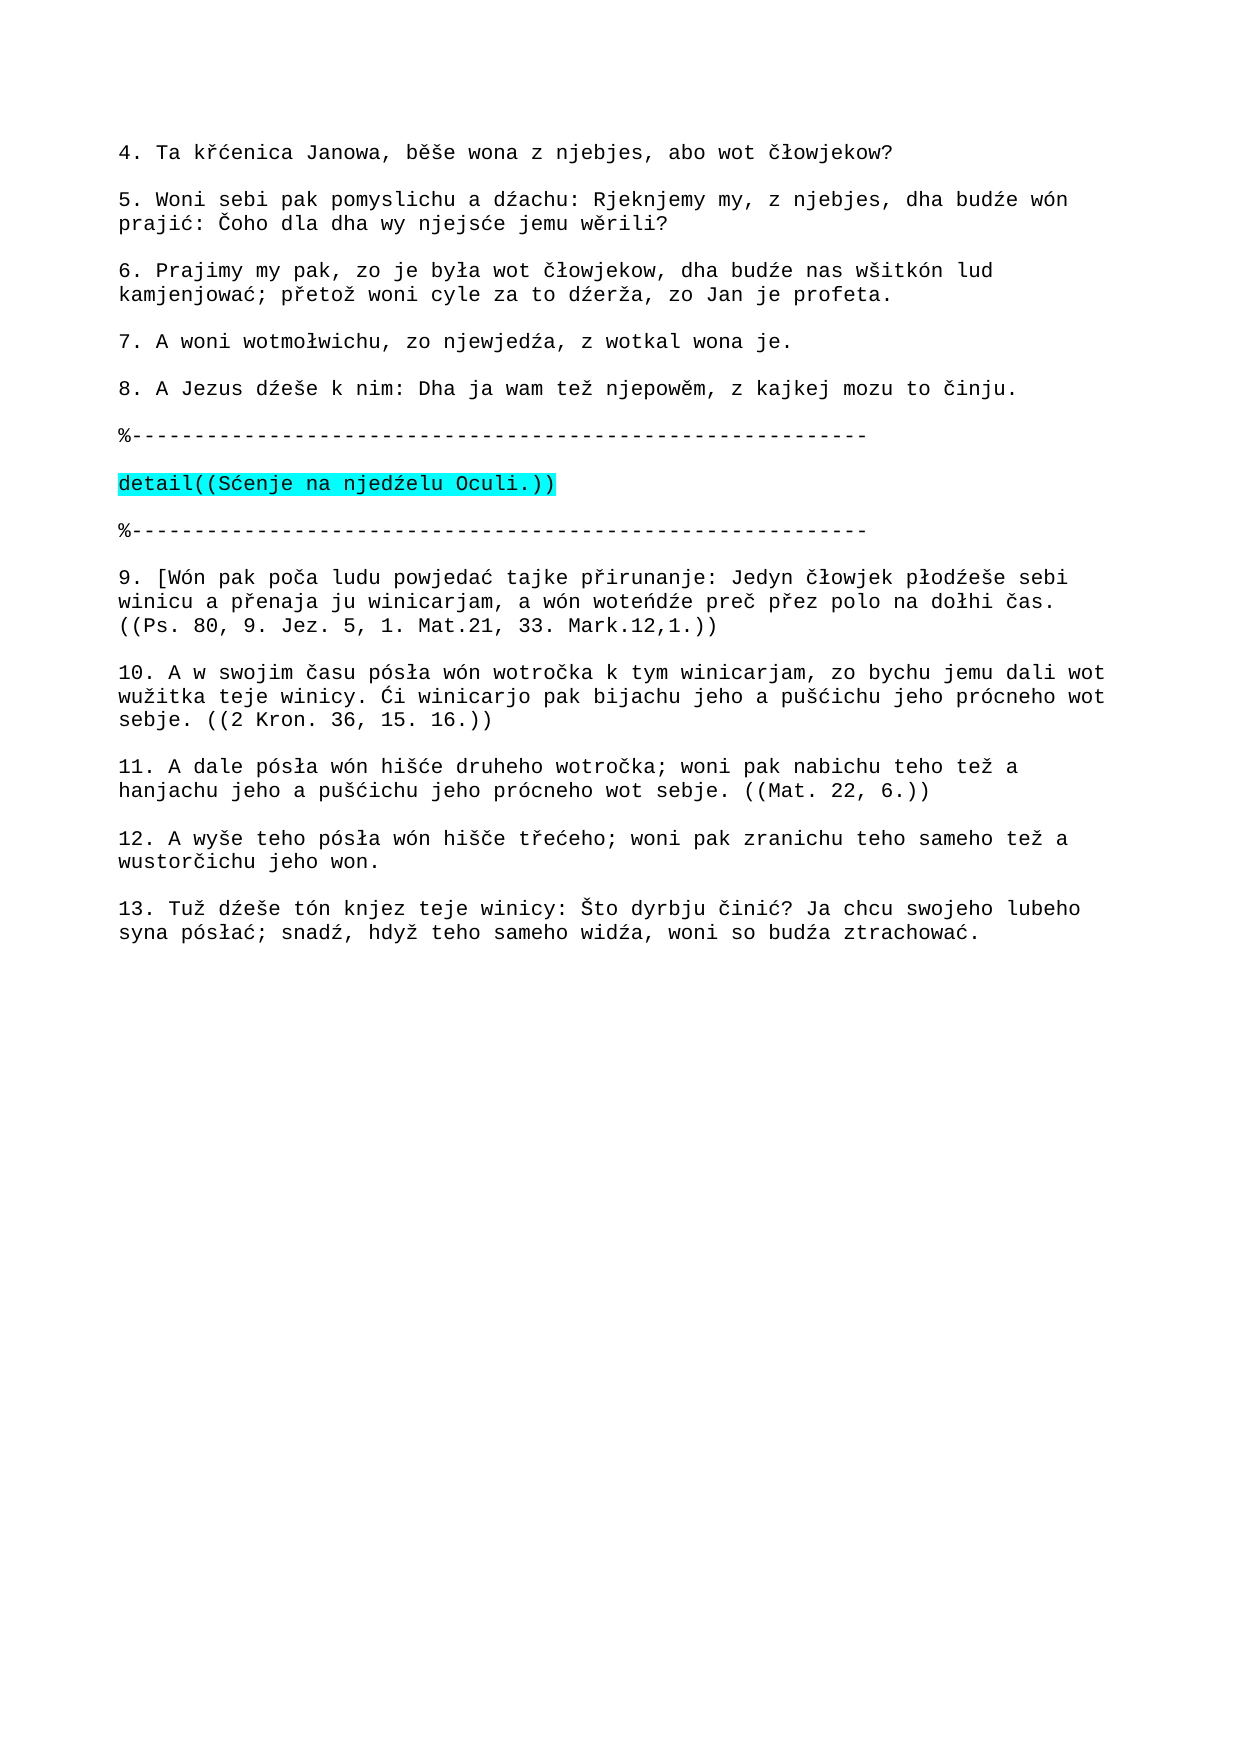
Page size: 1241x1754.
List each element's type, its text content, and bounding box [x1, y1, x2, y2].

text 5. Woni sebi pak pomyslichu a dźachu: Rjeknjemy my, z njebjes, dha budźe wón prajić: Čoho dla dha wy njejsće jemu wěrili? [118, 189, 1122, 236]
text 6. Prajimy my pak, zo je była wot čłowjekow, dha budźe nas wšitkón lud kamjenjować; přetož woni cyle za to dźerža, zo Jan je profeta. [118, 260, 1122, 307]
text 13. Tuž dźeše tón knjez teje winicy: Što dyrbju činić? Ja chcu swojeho lubeho syna pósłać; snadź, hdyž teho sameho widźa, woni so budźa ztrachować. [118, 898, 1122, 946]
text 9. [Wón pak poča ludu powjedać tajke přirunanje: Jedyn čłowjek płodźeše sebi winicu a přenaja ju winicarjam, a wón woteńdźe preč přez polo na dołhi čas. ((Ps. 80, 9. Jez. 5, 1. Mat.21, 33. Mark.12,1.)) [118, 567, 1122, 638]
text 10. A w swojim času pósła wón wotročka k tym winicarjam, zo bychu jemu dali wot wužitka teje winicy. Ći winicarjo pak bijachu jeho a pušćichu jeho prócneho wot sebje. ((2 Kron. 36, 15. 16.)) [118, 662, 1122, 733]
text 8. A Jezus dźeše k nim: Dha ja wam tež njepowěm, z kajkej mozu to činju. [118, 378, 1122, 402]
text 7. A woni wotmołwichu, zo njewjedźa, z wotkal wona je. [118, 331, 1122, 354]
text 11. A dale pósła wón hišće druheho wotročka; woni pak nabichu teho tež a hanjachu jeho a pušćichu jeho prócneho wot sebje. ((Mat. 22, 6.)) [118, 757, 1122, 804]
text 4. Ta křćenica Janowa, běše wona z njebjes, abo wot čłowjekow? [118, 142, 1122, 165]
text detail((Sćenje na njedźelu Oculi.)) [118, 473, 1122, 496]
text 12. A wyše teho pósła wón hišče třećeho; woni pak zranichu teho sameho tež a wustorčichu jeho won. [118, 827, 1122, 875]
text %----------------------------------------------------------- [118, 520, 1122, 544]
text %----------------------------------------------------------- [118, 426, 1122, 449]
